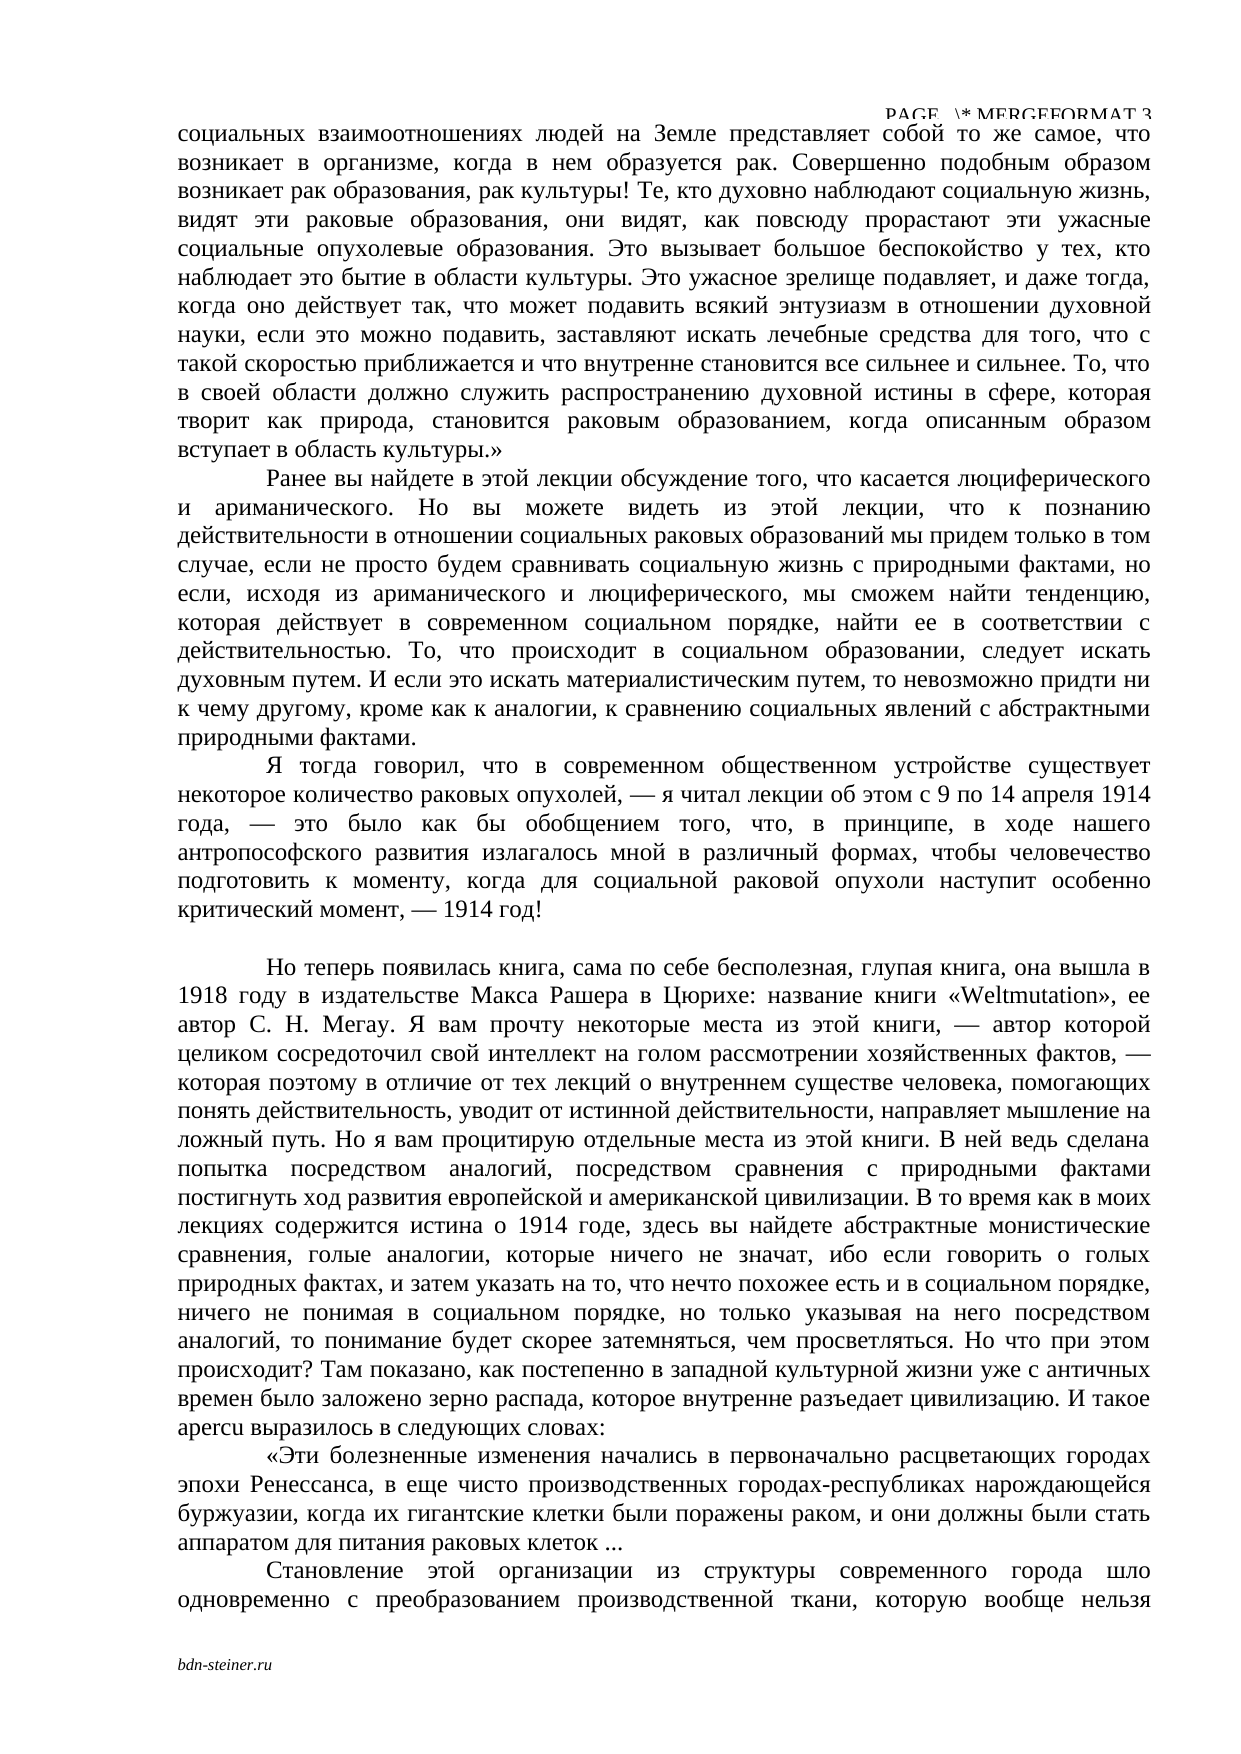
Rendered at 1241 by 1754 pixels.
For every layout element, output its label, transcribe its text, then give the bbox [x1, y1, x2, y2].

text Я тогда говорил, что в современном общественном устройстве существует некоторое количество раковых опухолей, — я читал лекции об этом с 9 по 14 апреля 1914 года, — это было как бы обобщением того, что, в принципе, в ходе нашего антропософского развития излагалось мной в различный формах, чтобы человечество подготовить к моменту, когда для социальной раковой опухоли наступит особенно критический момент, — 1914 год! [177, 751, 1152, 923]
text Но теперь появилась книга, сама по себе бесполезная, глупая книга, она вышла в 1918 году в издательстве Макса Рашера в Цюрихе: название книги «Weltmutation», ее автор С. Н. Мегау. Я вам прочту некоторые места из этой книги, — автор которой целиком сосредоточил свой интеллект на голом рассмотрении хозяйственных фактов, — которая поэтому в отличие от тех лекций о внутреннем существе человека, помогающих понять действительность, уводит от истинной действительности, направляет мышление на ложный путь. Но я вам процитирую отдельные места из этой книги. В ней ведь сделана попытка посредством аналогий, посредством сравнения с природными фактами постигнуть ход развития европейской и американской цивилизации. В то время как в моих лекциях содержится истина о 1914 годе, здесь вы найдете абстрактные монистические сравнения, голые аналогии, которые ничего не значат, ибо если говорить о голых природных фактах, и затем указать на то, что нечто похожее есть и в социальном порядке, ничего не понимая в социальном порядке, но только указывая на него посредством аналогий, то понимание будет скорее затемняться, чем просветляться. Но что при этом происходит? Там показано, как постепенно в западной культурной жизни уже с античных времен было заложено зерно распада, которое внутренне разъедает цивилизацию. И такое apercu выразилось в следующих словах: [177, 952, 1152, 1441]
text «Эти болезненные изменения начались в первоначально расцветающих городах эпохи Ренессанса, в еще чисто производственных городах-республиках нарождающейся буржуазии, когда их гигантские клетки были поражены раком, и они должны были стать аппаратом для питания раковых клеток ... [177, 1441, 1152, 1556]
text Становление этой организации из структуры современного города шло одновременно с преобразованием производственной ткани, которую вообще нельзя [177, 1556, 1152, 1613]
text Ранее вы найдете в этой лекции обсуждение того, что касается люциферического и ариманического. Но вы можете видеть из этой лекции, что к познанию действительности в отношении социальных раковых образований мы придем только в том случае, если не просто будем сравнивать социальную жизнь с природными фактами, но если, исходя из ариманического и люциферического, мы сможем найти тенденцию, которая действует в современном социальном порядке, найти ее в соответствии с действительностью. То, что происходит в социальном образовании, следует искать духовным путем. И если это искать материалистическим путем, то невозможно придти ни к чему другому, кроме как к аналогии, к сравнению социальных явлений с абстрактными природными фактами. [177, 463, 1152, 751]
text социальных взаимоотношениях людей на Земле представляет собой то же самое, что возникает в организме, когда в нем образуется рак. Совершенно подобным образом возникает рак образования, рак культуры! Те, кто духовно наблюдают социальную жизнь, видят эти раковые образования, они видят, как повсюду прорастают эти ужасные социальные опухолевые образования. Это вызывает большое беспокойство у тех, кто наблюдает это бытие в области культуры. Это ужасное зрелище подавляет, и даже тогда, когда оно действует так, что может подавить всякий энтузиазм в отношении духовной науки, если это можно подавить, заставляют искать лечебные средства для того, что с такой скоростью приближается и что внутренне становится все сильнее и сильнее. То, что в своей области должно служить распространению духовной истины в сфере, которая творит как природа, становится раковым образованием, когда описанным образом вступает в область культуры.» [177, 118, 1152, 463]
